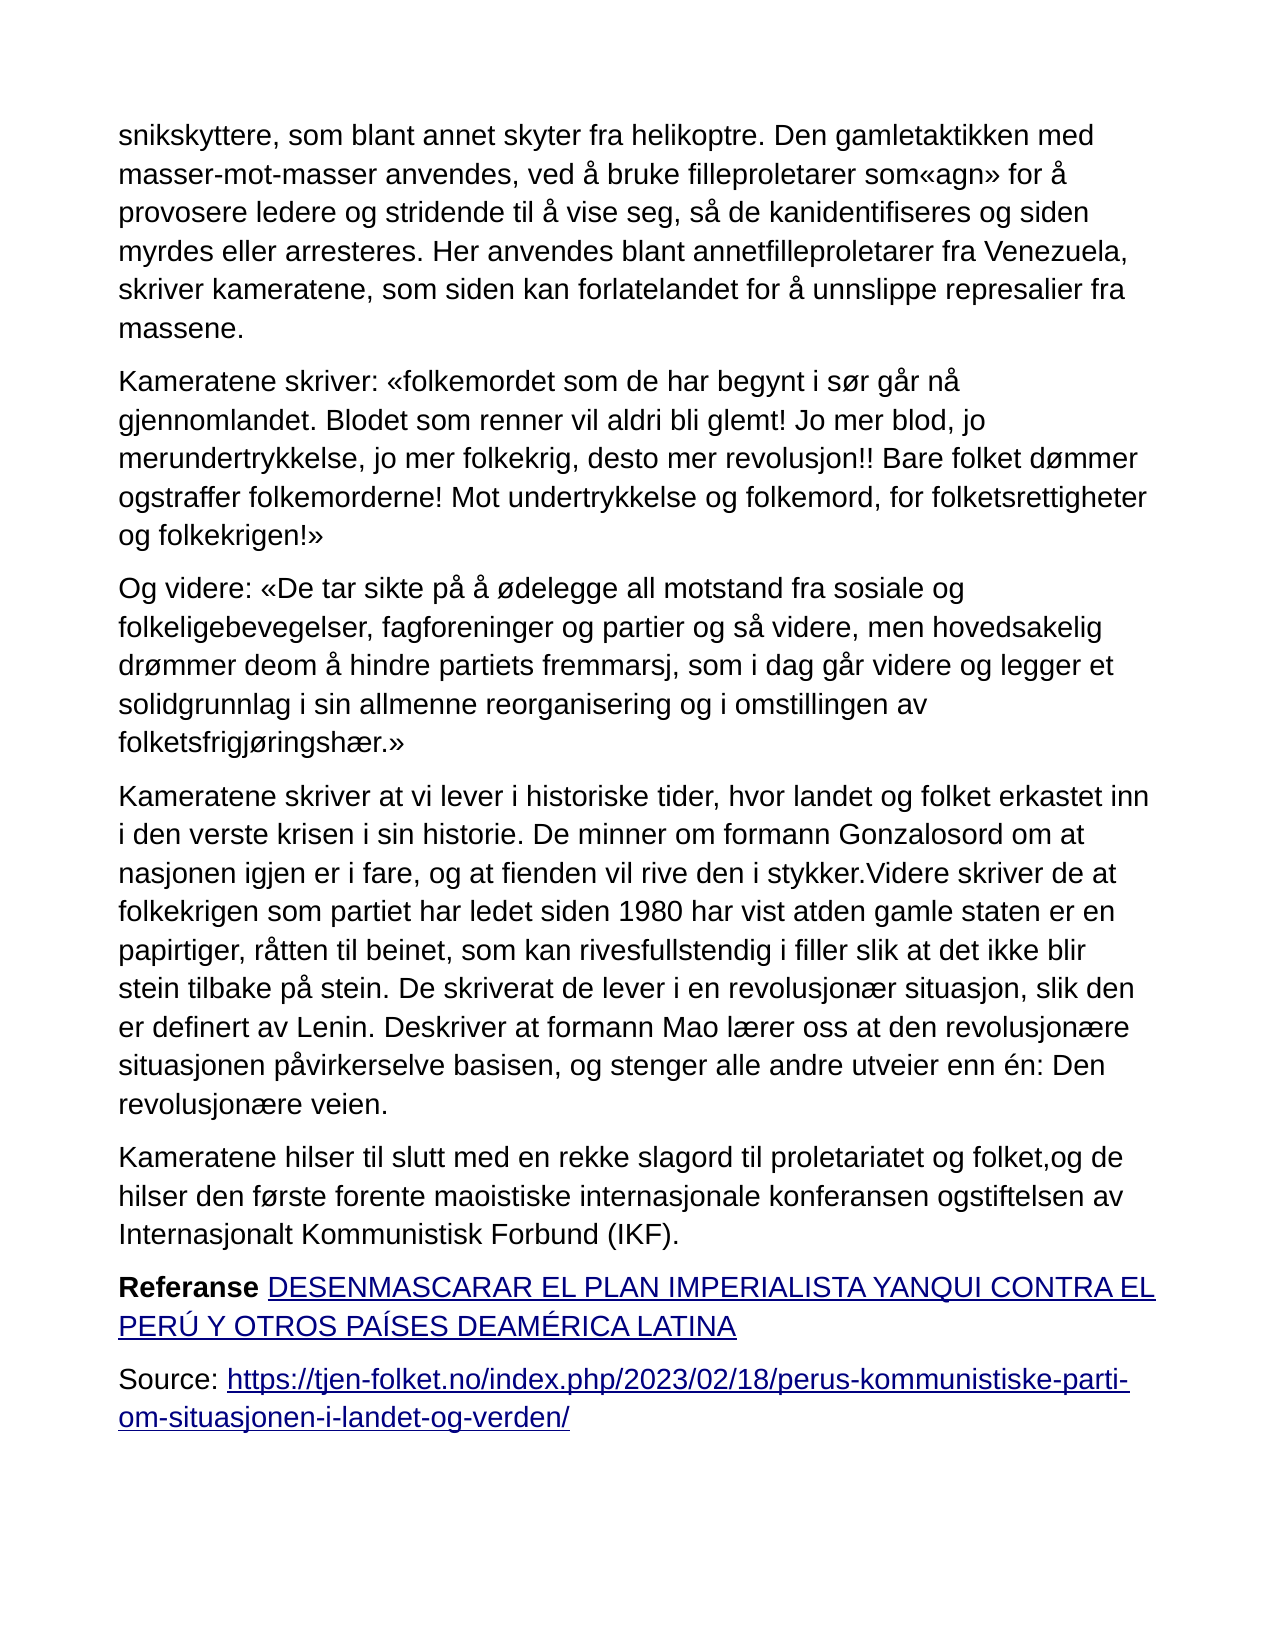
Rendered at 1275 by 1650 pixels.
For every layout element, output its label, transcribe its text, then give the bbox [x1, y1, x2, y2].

text Og videre: «De tar sikte på å ødelegge all motstand fra sosiale og folkeligebevegelser, fagforeninger og partier og så videre, men hovedsakelig drømmer deom å hindre partiets fremmarsj, som i dag går videre og legger et solidgrunnlag i sin allmenne reorganisering og i omstillingen av folketsfrigjøringshær.» [118, 571, 1157, 759]
text Kameratene skriver at vi lever i historiske tider, hvor landet og folket erkastet inn i den verste krisen i sin historie. De minner om formann Gonzalosord om at nasjonen igjen er i fare, og at fienden vil rive den i stykker.Videre skriver de at folkekrigen som partiet har ledet siden 1980 har vist atden gamle staten er en papirtiger, råtten til beinet, som kan rivesfullstendig i filler slik at det ikke blir stein tilbake på stein. De skriverat de lever i en revolusjonær situasjon, slik den er definert av Lenin. Deskriver at formann Mao lærer oss at den revolusjonære situasjonen påvirkerselve basisen, og stenger alle andre utveier enn én: Den revolusjonære veien. [118, 778, 1157, 1120]
text Source: https://tjen-folket.no/index.php/2023/02/18/perus-kommunistiske-parti-om-situasjonen-i-landet-og-verden/ [118, 1362, 1157, 1434]
text Kameratene skriver: «folkemordet som de har begynt i sør går nå gjennomlandet. Blodet som renner vil aldri bli glemt! Jo mer blod, jo merundertrykkelse, jo mer folkekrig, desto mer revolusjon!! Bare folket dømmer ogstraffer folkemorderne! Mot undertrykkelse og folkemord, for folketsrettigheter og folkekrigen!» [118, 364, 1157, 552]
text snikskyttere, som blant annet skyter fra helikoptre. Den gamletaktikken med masser-mot-masser anvendes, ved å bruke filleproletarer som«agn» for å provosere ledere og stridende til å vise seg, så de kanidentifiseres og siden myrdes eller arresteres. Her anvendes blant annetfilleproletarer fra Venezuela, skriver kameratene, som siden kan forlatelandet for å unnslippe represalier fra massene. [118, 118, 1157, 344]
text Kameratene hilser til slutt med en rekke slagord til proletariatet og folket,og de hilser den første forente maoistiske internasjonale konferansen ogstiftelsen av Internasjonalt Kommunistisk Forbund (IKF). [118, 1140, 1157, 1251]
text Referanse DESENMASCARAR EL PLAN IMPERIALISTA YANQUI CONTRA EL PERÚ Y OTROS PAÍSES DEAMÉRICA LATINA [118, 1270, 1157, 1342]
